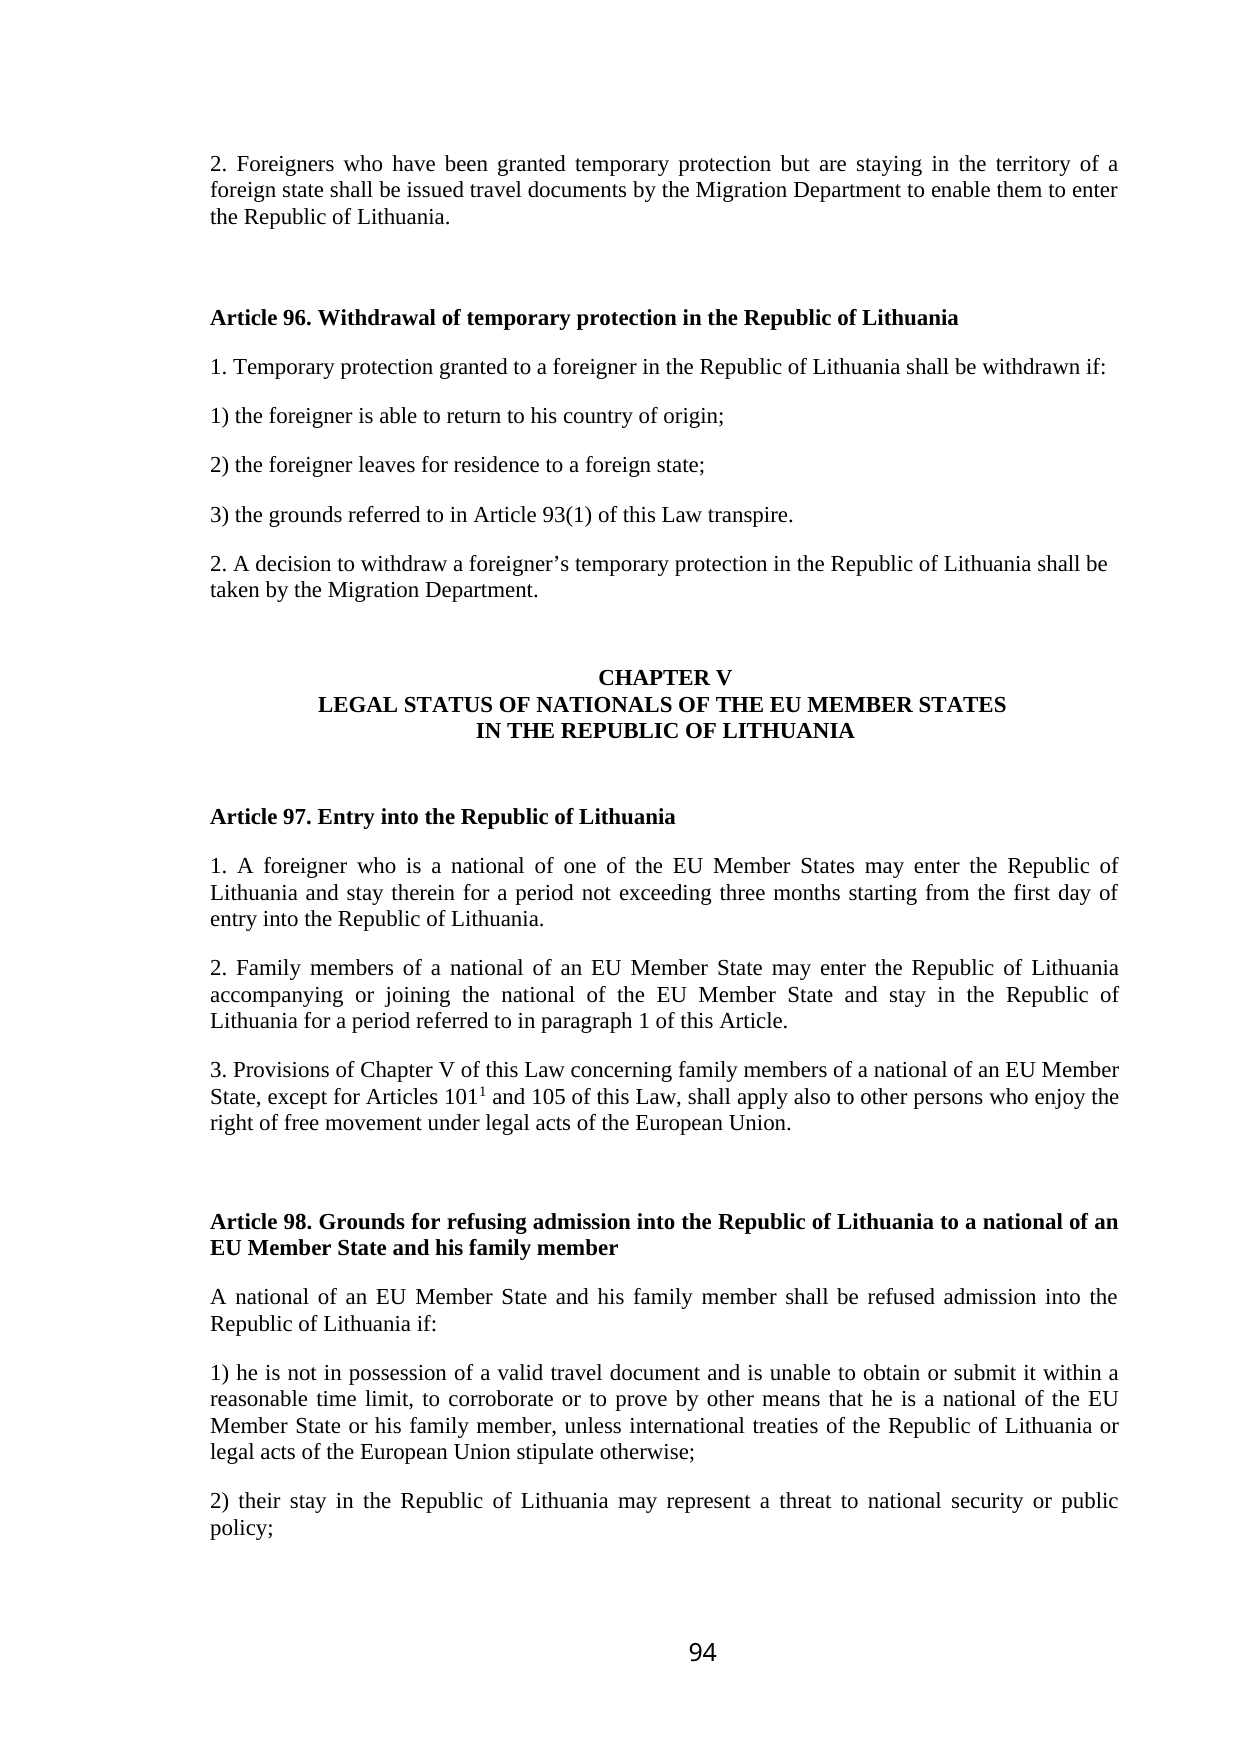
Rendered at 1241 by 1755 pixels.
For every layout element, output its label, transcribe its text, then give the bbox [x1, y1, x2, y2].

text 1) the foreigner is able to return to his country of origin; [210, 402, 1120, 428]
text CHAPTER V [210, 664, 1120, 691]
text 1. Temporary protection granted to a foreigner in the Republic of Lithuania shall be withdrawn if: [210, 353, 1120, 379]
text 2. Foreigners who have been granted temporary protection but are staying in the territory of a foreign state shall be issued travel documents by the Migration Department to enable them to enter the Republic of Lithuania. [210, 150, 1120, 229]
text 2. A decision to withdraw a foreigner’s temporary protection in the Republic of Lithuania shall be taken by the Migration Department. [210, 550, 1120, 603]
text 3. Provisions of Chapter V of this Law concerning family members of a national of an EU Member State, except for Articles 1011 and 105 of this Law, shall apply also to other persons who enjoy the right of free movement under legal acts of the European Union. [210, 1056, 1120, 1136]
text 1) he is not in possession of a valid travel document and is unable to obtain or submit it within a reasonable time limit, to corroborate or to prove by other means that he is a national of the EU Member State or his family member, unless international treaties of the Republic of Lithuania or legal acts of the European Union stipulate otherwise; [210, 1359, 1120, 1464]
text A national of an EU Member State and his family member shall be refused admission into the Republic of Lithuania if: [210, 1283, 1120, 1336]
text 2) the foreigner leaves for residence to a foreign state; [210, 451, 1120, 478]
text Article 97. Entry into the Republic of Lithuania [210, 803, 1120, 829]
text 3) the grounds referred to in Article 93(1) of this Law transpire. [210, 501, 1120, 527]
text 2) their stay in the Republic of Lithuania may represent a threat to national security or public policy; [210, 1487, 1120, 1540]
text Article 98. Grounds for refusing admission into the Republic of Lithuania to a national of an EU Member State and his family member [210, 1208, 1120, 1260]
text 1. A foreigner who is a national of one of the EU Member States may enter the Republic of Lithuania and stay therein for a period not exceeding three months starting from the first day of entry into the Republic of Lithuania. [210, 852, 1120, 932]
text Article 96. Withdrawal of temporary protection in the Republic of Lithuania [210, 304, 1120, 330]
text IN THE REPUBLIC OF LITHUANIA [210, 717, 1120, 743]
text LEGAL STATUS OF NATIONALS OF THE EU MEMBER STATES [210, 691, 1120, 717]
text 2. Family members of a national of an EU Member State may enter the Republic of Lithuania accompanying or joining the national of the EU Member State and stay in the Republic of Lithuania for a period referred to in paragraph 1 of this Article. [210, 954, 1120, 1033]
